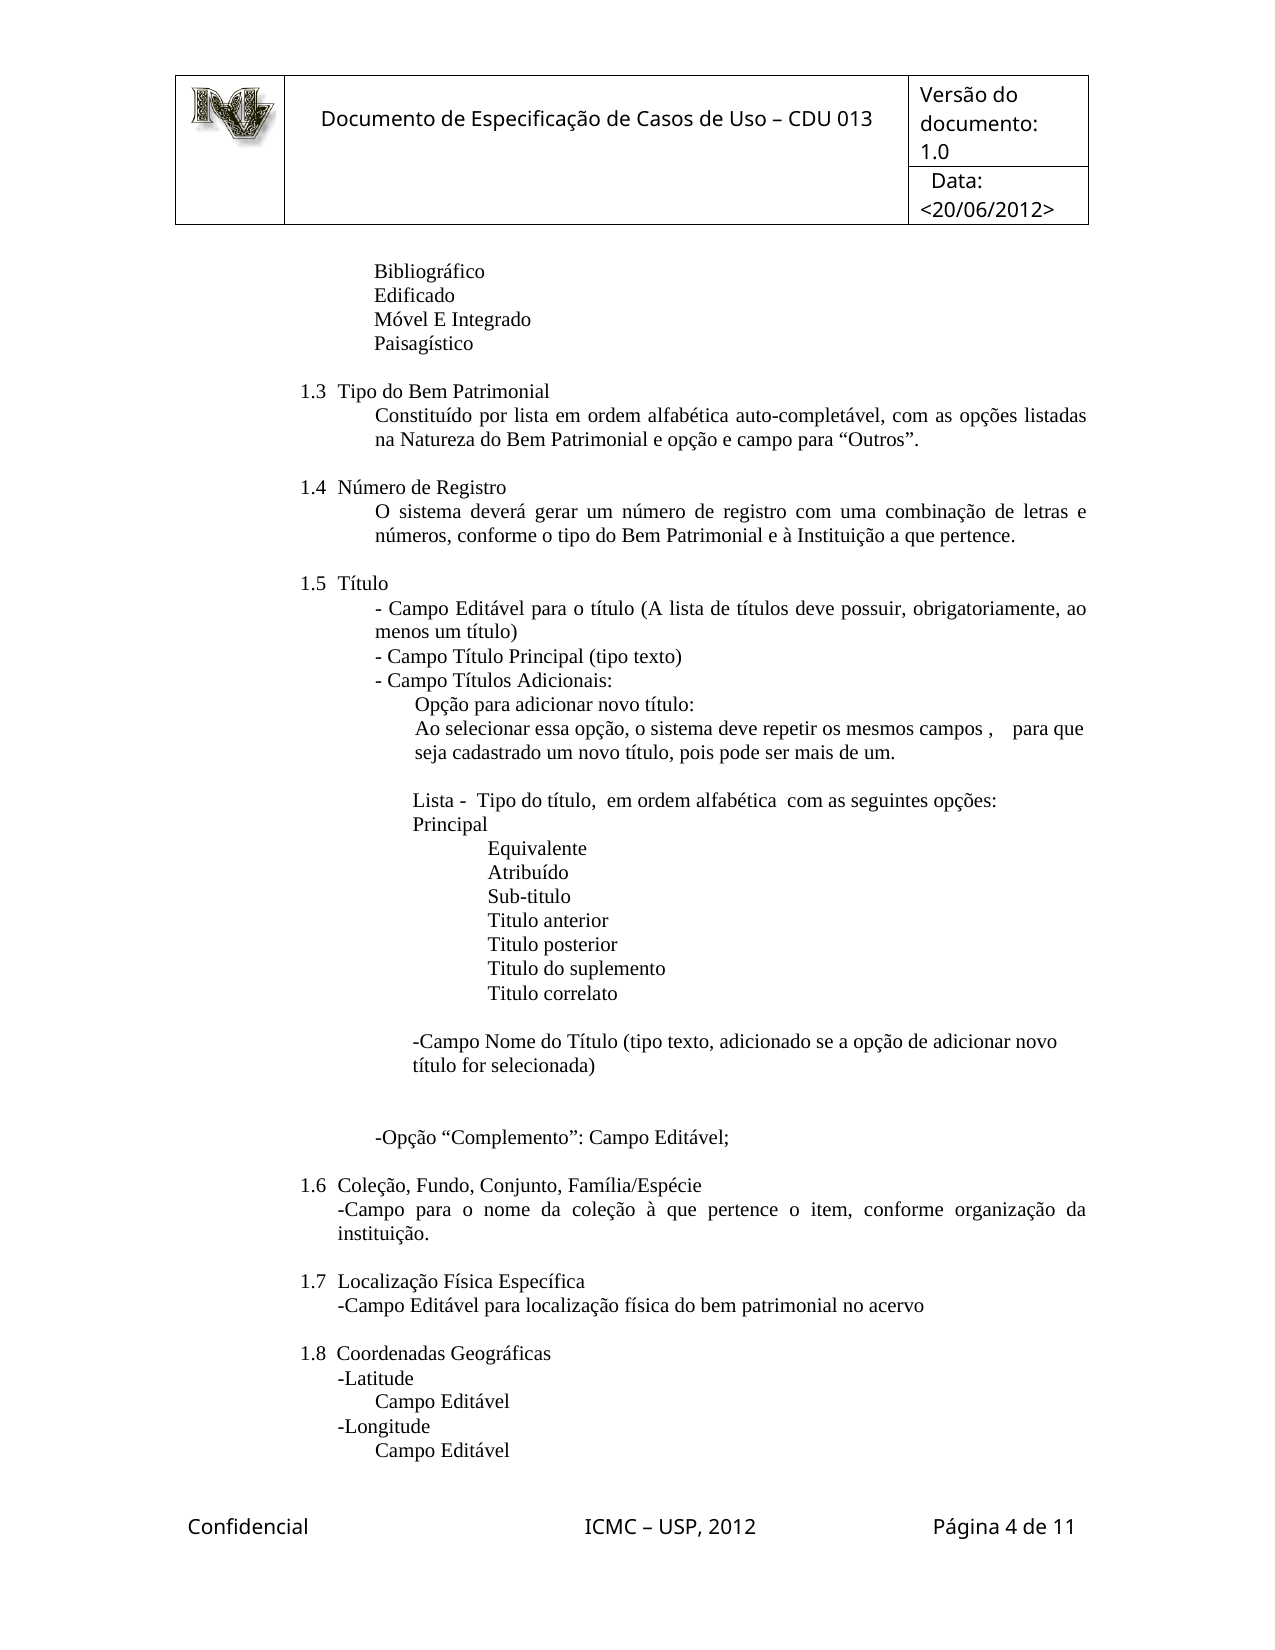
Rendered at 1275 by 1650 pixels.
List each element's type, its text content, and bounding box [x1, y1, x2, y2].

list Equivalente [225, 836, 1087, 860]
list - Campo Títulos Adicionais: [337, 668, 1087, 692]
list 1.5 Título [262, 571, 1087, 595]
list 1.4 Número de Registro [262, 475, 1087, 499]
list -Campo Editável para localização física do bem patrimonial no acervo [300, 1293, 1087, 1317]
list Campo Editável [337, 1389, 1087, 1413]
list 1.7 Localização Física Específica [262, 1269, 1087, 1293]
list Ao selecionar essa opção, o sistema deve repetir os mesmos campos , para que seja cadastrado um novo título, pois pode ser mais de um. [377, 716, 1087, 764]
list 1.3 Tipo do Bem Patrimonial [262, 379, 1087, 403]
list -Campo para o nome da coleção à que pertence o item, conforme organização da instituição. [300, 1197, 1087, 1245]
list Principal [375, 812, 1087, 836]
list - Campo Título Principal (tipo texto) [337, 643, 1087, 668]
list Campo Editável [337, 1438, 1087, 1462]
list Titulo posterior [225, 932, 1087, 956]
list Lista - Tipo do título, em ordem alfabética com as seguintes opções: [375, 788, 1087, 812]
list Sub-titulo [225, 884, 1087, 908]
list O sistema deverá gerar um número de registro com uma combinação de letras e números, conforme o tipo do Bem Patrimonial e à Instituição a que pertence. [337, 499, 1087, 547]
list Titulo correlato [225, 980, 1087, 1004]
list Titulo anterior [225, 908, 1087, 932]
text Móvel E Integrado [187, 307, 1087, 331]
list Atribuído [225, 860, 1087, 884]
list - Campo Editável para o título (A lista de títulos deve possuir, obrigatoriamente, ao menos um título) [337, 595, 1087, 643]
list -Latitude [300, 1365, 1087, 1389]
list 1.8 Coordenadas Geográficas [262, 1341, 1087, 1365]
text Paisagístico [187, 331, 1087, 355]
list 1.6 Coleção, Fundo, Conjunto, Família/Espécie [262, 1173, 1087, 1197]
picture [186, 76, 277, 151]
list Titulo do suplemento [225, 956, 1087, 980]
text Edificado [187, 283, 1087, 307]
list Opção para adicionar novo título: [377, 692, 1087, 716]
list -Longitude [300, 1413, 1087, 1438]
list -Opção “Complemento”: Campo Editável; [337, 1125, 1087, 1149]
list -Campo Nome do Título (tipo texto, adicionado se a opção de adicionar novo título for selecionada) [375, 1028, 1087, 1077]
list Constituído por lista em ordem alfabética auto-completável, com as opções listadas na Natureza do Bem Patrimonial e opção e campo para “Outros”. [337, 403, 1087, 451]
text Bibliográfico [187, 258, 1087, 283]
